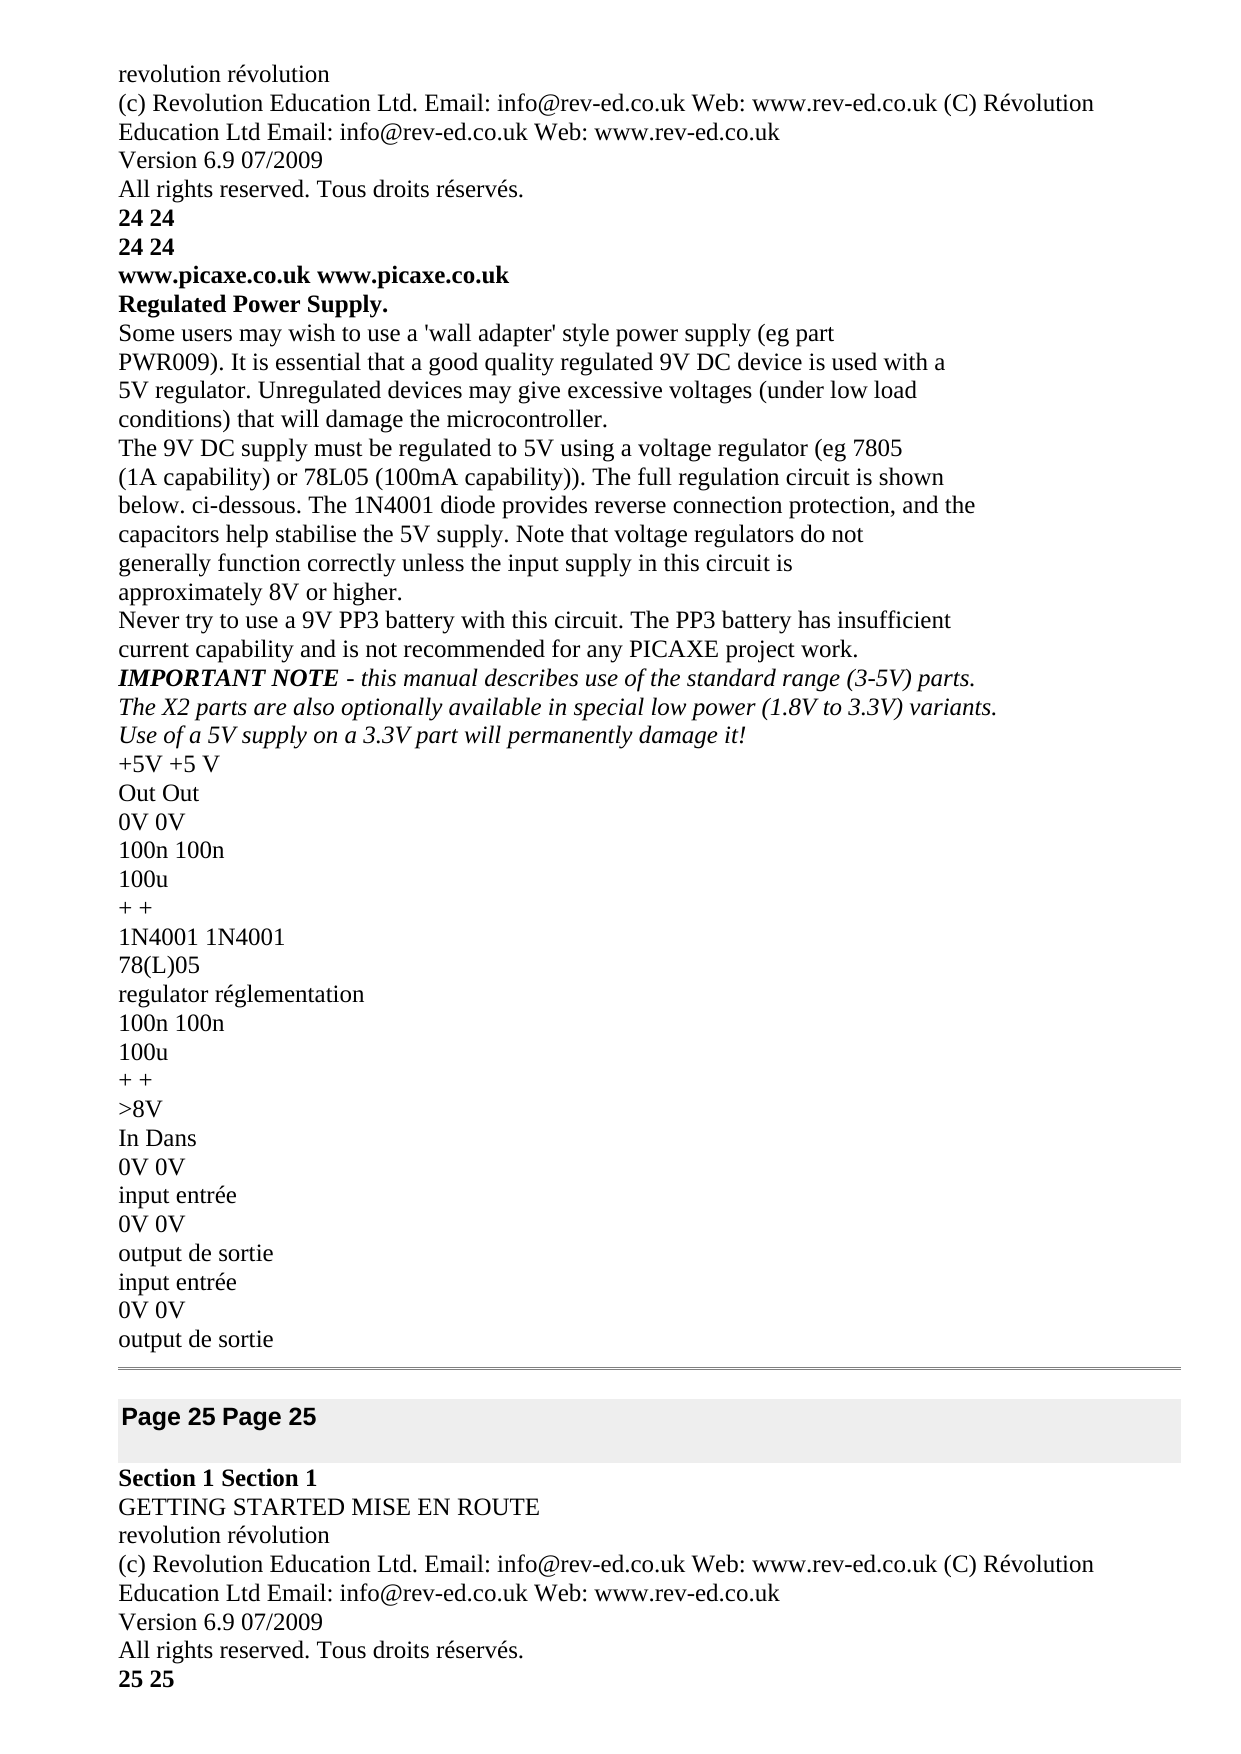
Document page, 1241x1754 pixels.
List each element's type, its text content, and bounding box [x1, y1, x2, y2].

text conditions) that will damage the microcontroller. [118, 404, 1181, 433]
text In Dans [118, 1123, 1181, 1152]
text Regulated Power Supply. [118, 289, 1181, 318]
text regulator réglementation [118, 979, 1181, 1008]
text Out Out [118, 778, 1181, 807]
text PWR009). It is essential that a good quality regulated 9V DC device is used with a [118, 347, 1181, 375]
text 0V 0V [118, 1209, 1181, 1238]
text generally function correctly unless the input supply in this circuit is [118, 548, 1181, 577]
text revolution révolution [118, 1521, 1181, 1549]
text Version 6.9 07/2009 [118, 145, 1181, 174]
text revolution révolution [118, 59, 1181, 88]
text + + [118, 893, 1181, 922]
text The X2 parts are also optionally available in special low power (1.8V to 3.3V) variants. [118, 692, 1181, 720]
text All rights reserved. Tous droits réservés. [118, 1636, 1181, 1664]
text 1N4001 1N4001 [118, 922, 1181, 950]
text (c) Revolution Education Ltd. Email: info@rev-ed.co.uk Web: www.rev-ed.co.uk (C) Révolution Education Ltd Email: info@rev-ed.co.uk Web: www.rev-ed.co.uk [118, 88, 1181, 145]
text +5V +5 V [118, 749, 1181, 778]
text + + [118, 1065, 1181, 1094]
text (1A capability) or 78L05 (100mA capability)). The full regulation circuit is shown [118, 462, 1181, 490]
text 78(L)05 [118, 950, 1181, 979]
text 100u [118, 864, 1181, 893]
text 25 25 [118, 1664, 1181, 1693]
text 0V 0V [118, 807, 1181, 835]
text 0V 0V [118, 1152, 1181, 1180]
text 0V 0V [118, 1295, 1181, 1324]
text GETTING STARTED MISE EN ROUTE [118, 1492, 1181, 1521]
text 24 24 [118, 232, 1181, 260]
text output de sortie [118, 1324, 1181, 1353]
text Section 1 Section 1 [118, 1463, 1181, 1492]
text 100n 100n [118, 1008, 1181, 1037]
text input entrée [118, 1180, 1181, 1209]
text approximately 8V or higher. [118, 577, 1181, 605]
text Use of a 5V supply on a 3.3V part will permanently damage it! [118, 720, 1181, 749]
text All rights reserved. Tous droits réservés. [118, 174, 1181, 203]
text Never try to use a 9V PP3 battery with this circuit. The PP3 battery has insufficient [118, 605, 1181, 634]
text The 9V DC supply must be regulated to 5V using a voltage regulator (eg 7805 [118, 433, 1181, 462]
text input entrée [118, 1267, 1181, 1295]
text >8V [118, 1094, 1181, 1123]
text 100u [118, 1037, 1181, 1065]
text IMPORTANT NOTE - this manual describes use of the standard range (3-5V) parts. [118, 663, 1181, 692]
text www.picaxe.co.uk www.picaxe.co.uk [118, 260, 1181, 289]
text 24 24 [118, 203, 1181, 232]
text current capability and is not recommended for any PICAXE project work. [118, 634, 1181, 663]
text Version 6.9 07/2009 [118, 1607, 1181, 1636]
text below. ci-dessous. The 1N4001 diode provides reverse connection protection, and the [118, 490, 1181, 519]
table_header Page 25 Page 25 [118, 1399, 1181, 1463]
text Some users may wish to use a 'wall adapter' style power supply (eg part [118, 318, 1181, 347]
text output de sortie [118, 1238, 1181, 1267]
text capacitors help stabilise the 5V supply. Note that voltage regulators do not [118, 519, 1181, 548]
text 5V regulator. Unregulated devices may give excessive voltages (under low load [118, 375, 1181, 404]
text (c) Revolution Education Ltd. Email: info@rev-ed.co.uk Web: www.rev-ed.co.uk (C) Révolution Education Ltd Email: info@rev-ed.co.uk Web: www.rev-ed.co.uk [118, 1549, 1181, 1607]
text 100n 100n [118, 835, 1181, 864]
